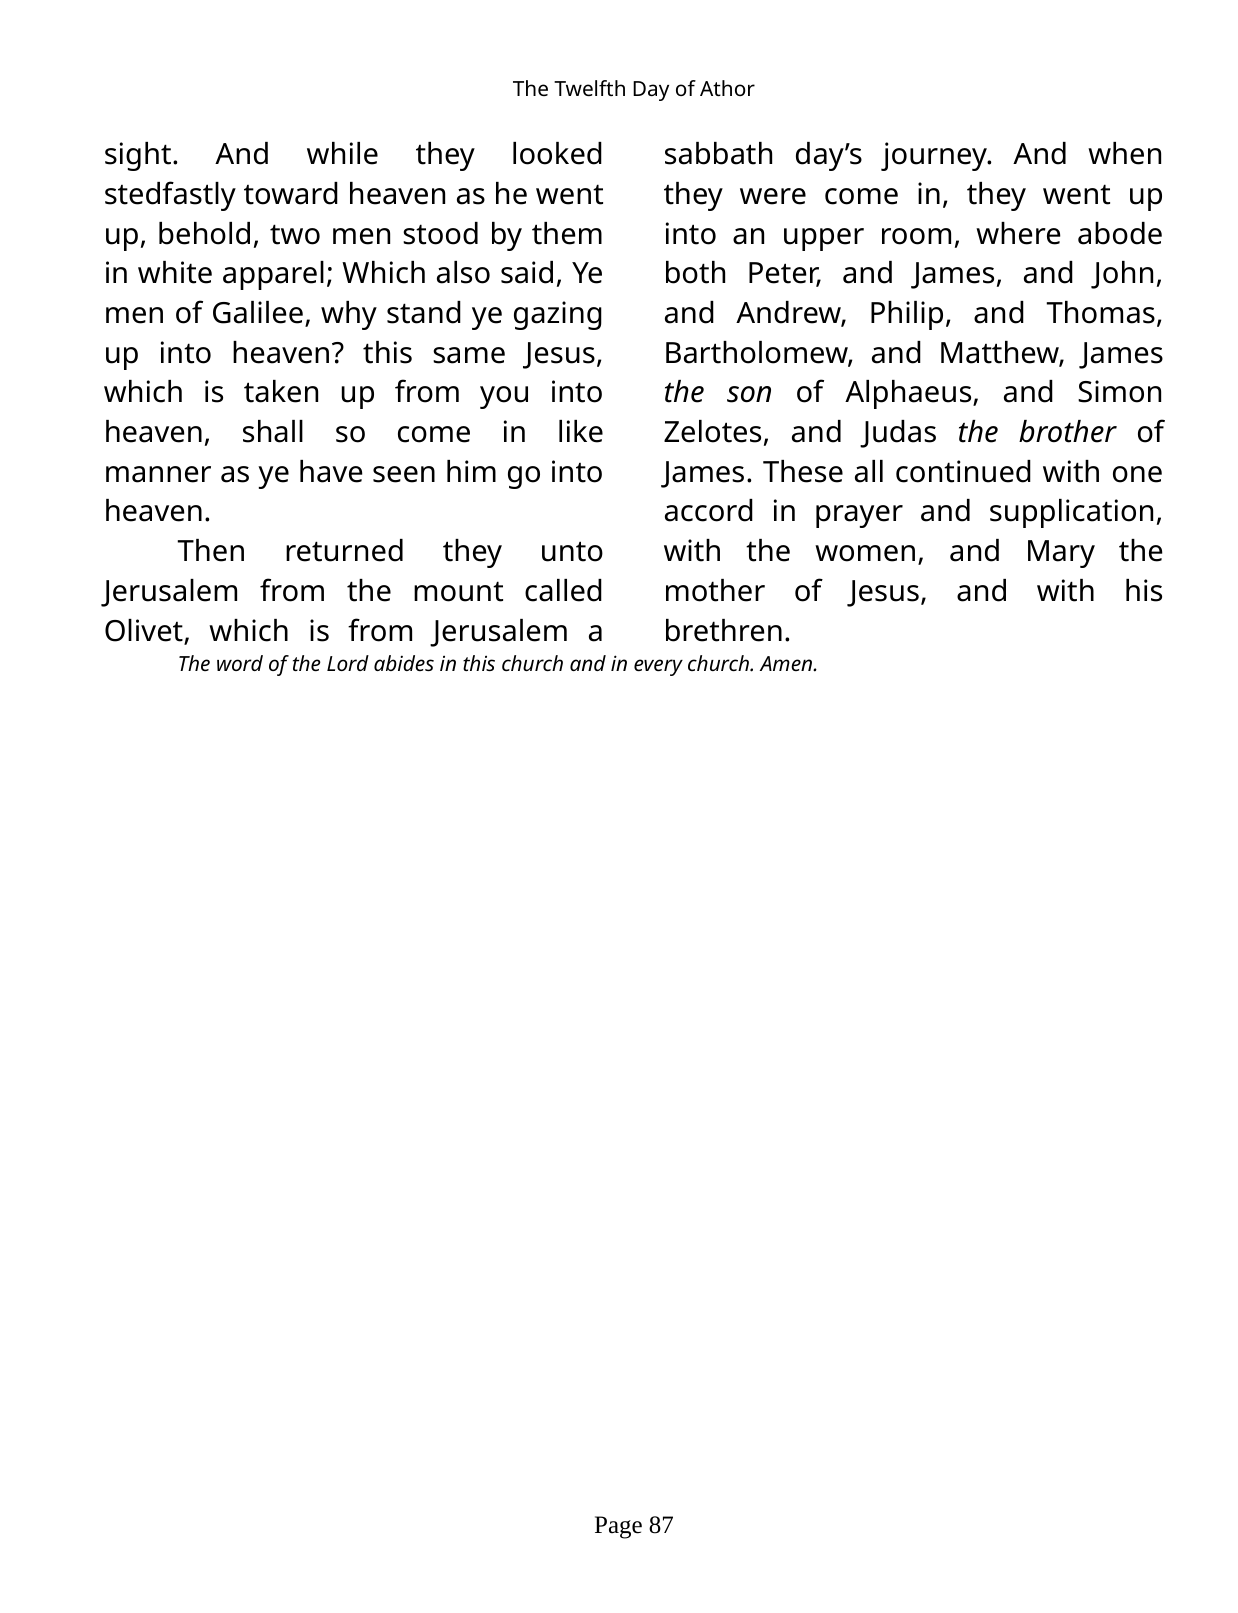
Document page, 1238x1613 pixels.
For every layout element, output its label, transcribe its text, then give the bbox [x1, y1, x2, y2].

text The Twelfth Day of Athor [102, 74, 1165, 102]
text sight. And while they looked stedfastly toward heaven as he went up, behold, two men stood by them in white apparel; Which also said, Ye men of Galilee, why stand ye gazing up into heaven? this same Jesus, which is taken up from you into heaven, shall so come in like manner as ye have seen him go into heaven. [103, 133, 604, 530]
text sabbath day’s journey. And when they were come in, they went up into an upper room, where abode both Peter, and James, and John, and Andrew, Philip, and Thomas, Bartholomew, and Matthew, James the son of Alphaeus, and Simon Zelotes, and Judas the brother of James. These all continued with one accord in prayer and supplication, with the women, and Mary the mother of Jesus, and with his brethren. [663, 133, 1164, 649]
text Then returned they unto Jerusalem from the mount called Olivet, which is from Jerusalem a [103, 530, 604, 649]
text The word of the Lord abides in this church and in every church. Amen. [103, 649, 1164, 678]
